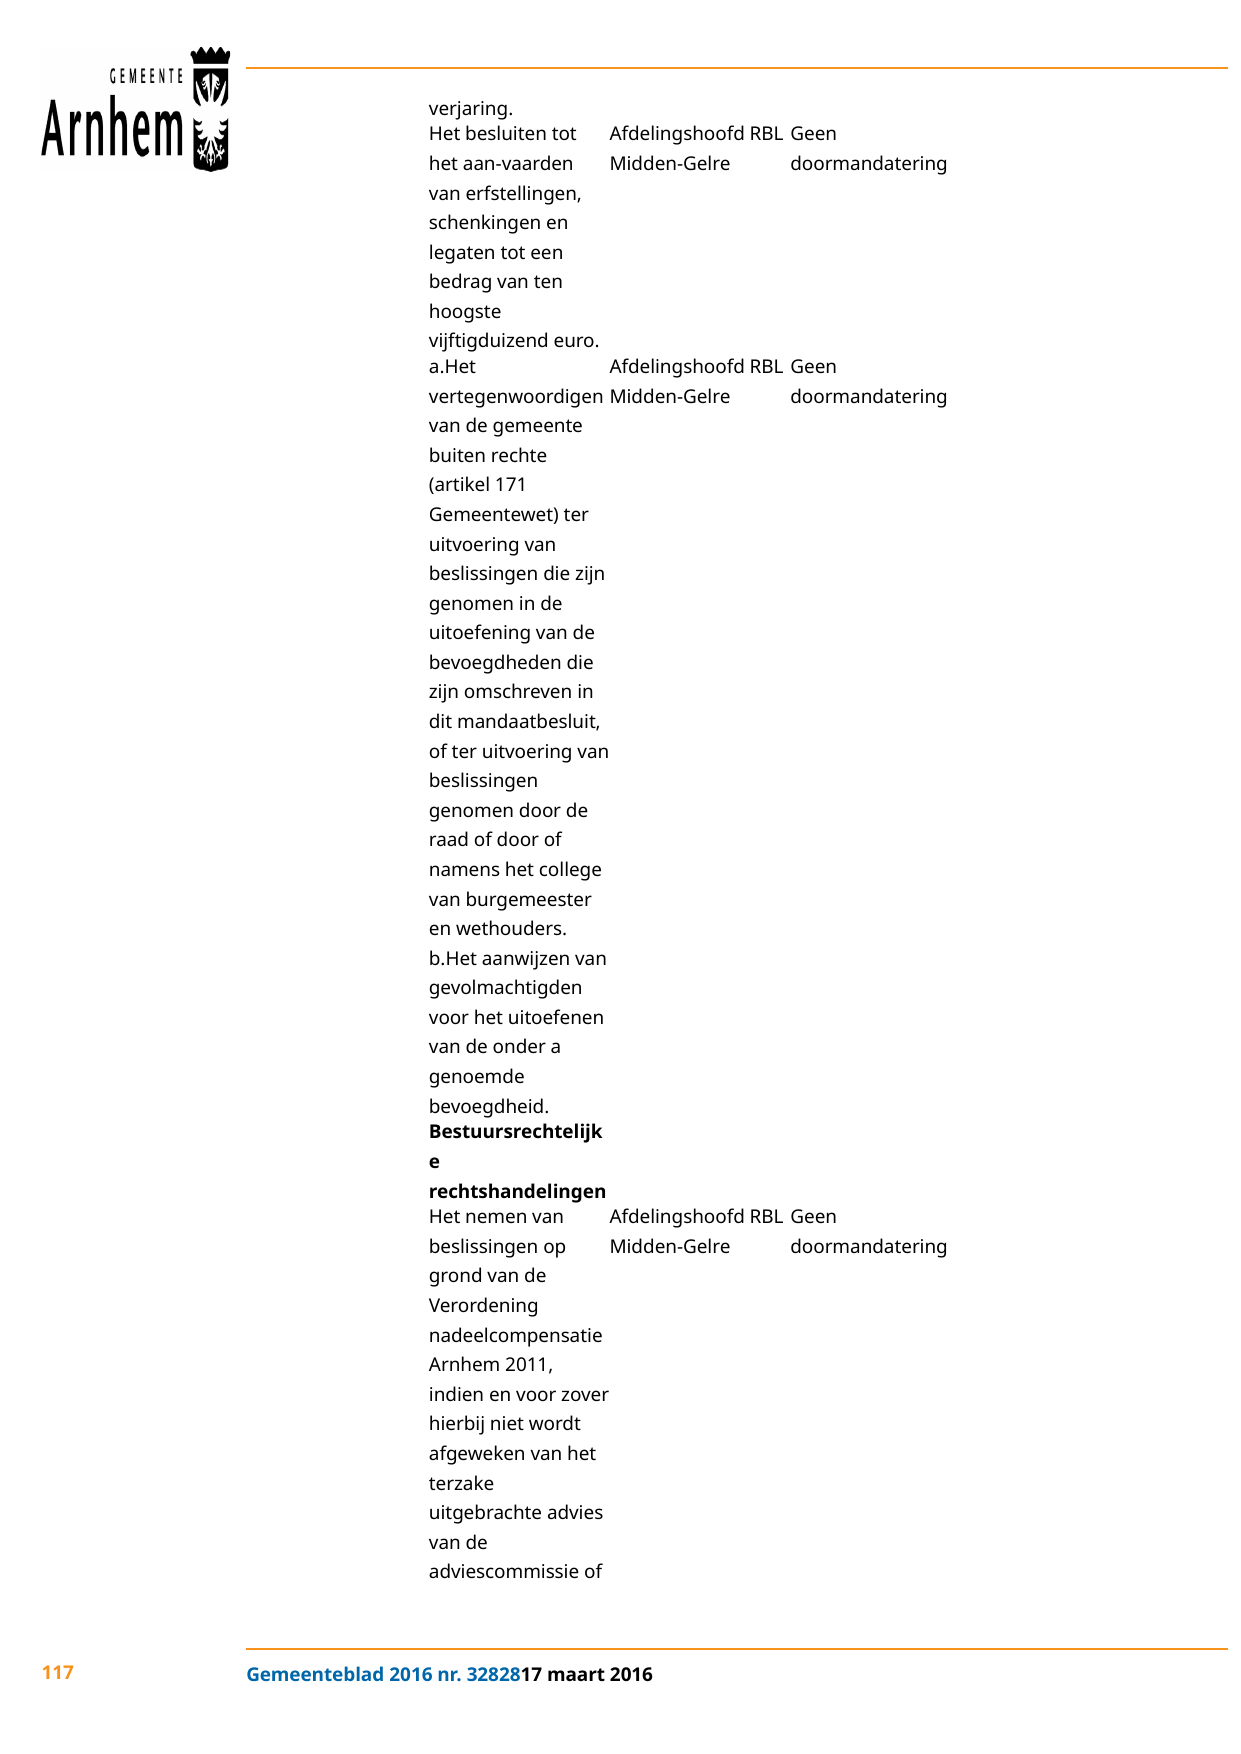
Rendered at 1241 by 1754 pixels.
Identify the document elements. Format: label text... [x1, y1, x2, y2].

table_cell [790, 95, 971, 121]
table_cell Geen doormandatering [790, 121, 971, 353]
table_cell [248, 353, 429, 1119]
table_cell [790, 1119, 971, 1203]
table_cell [248, 1204, 429, 1584]
table_cell verjaring. [429, 95, 609, 121]
table_cell [609, 1119, 790, 1203]
picture [41, 47, 231, 172]
table_cell Bestuursrechtelijke rechtshandelingen [429, 1119, 609, 1203]
table_cell [971, 1204, 1152, 1584]
table_cell Geen doormandatering [790, 1204, 971, 1584]
table_cell [248, 121, 429, 353]
table_cell Afdelingshoofd RBL Midden-Gelre [609, 121, 790, 353]
table_cell Afdelingshoofd RBL Midden-Gelre [609, 1204, 790, 1584]
table_cell [971, 95, 1152, 121]
table_cell [248, 1119, 429, 1203]
table_cell [971, 1119, 1152, 1203]
table_cell [248, 95, 429, 121]
table_cell Afdelingshoofd RBL Midden-Gelre [609, 353, 790, 1119]
table_cell Het nemen van beslissingen op grond van de Verordening nadeelcompensatie Arnhem 2011, indien en voor zover hierbij niet wordt afgeweken van het terzake uitgebrachte advies van de adviescommissie of [429, 1204, 609, 1584]
table_cell [609, 95, 790, 121]
table_cell Het besluiten tot het aan-vaarden van erfstellingen, schenkingen en legaten tot een bedrag van ten hoogste vijftigduizend euro. [429, 121, 609, 353]
table_cell a.Het vertegenwoordigen van de gemeente buiten rechte (artikel 171 Gemeentewet) ter uitvoering van beslissingen die zijn genomen in de uitoefening van de bevoegdheden die zijn omschreven in dit mandaatbesluit, of ter uitvoering van beslissingen genomen door de raad of door of namens het college van burgemeester en wethouders. b.Het aanwijzen van gevolmachtigden voor het uitoefenen van de onder a genoemde bevoegdheid. [429, 353, 609, 1119]
table_cell [971, 353, 1152, 1119]
table_cell [971, 121, 1152, 353]
table_cell Geen doormandatering [790, 353, 971, 1119]
